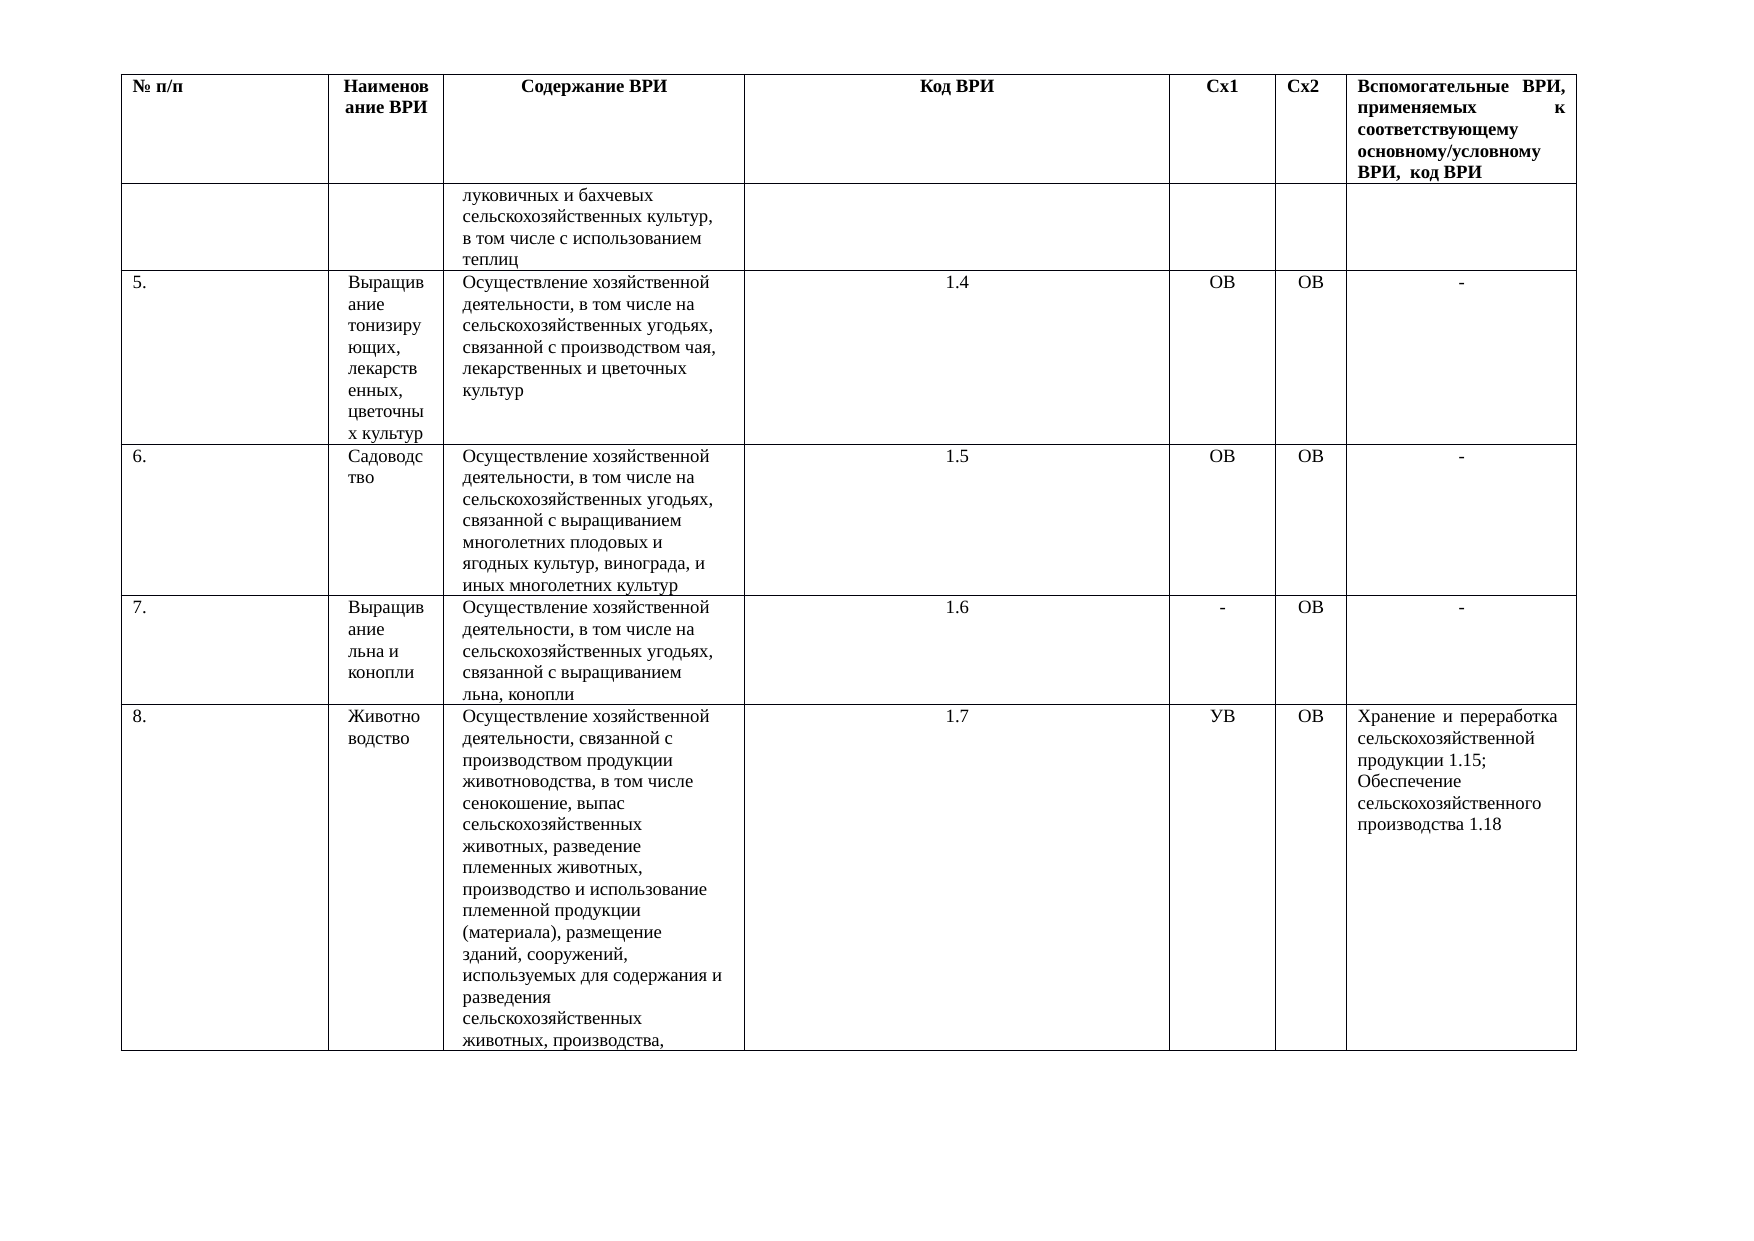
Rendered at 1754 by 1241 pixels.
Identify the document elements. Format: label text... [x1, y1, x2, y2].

table_cell [329, 184, 443, 270]
table_cell Осуществление хозяйственной деятельности, в том числе на сельскохозяйственных угодьях, связанной с выращиванием льна, конопли [444, 596, 744, 704]
table_cell Осуществление хозяйственной деятельности, в том числе на сельскохозяйственных угодьях, связанной с выращиванием многолетних плодовых и ягодных культур, винограда, и иных многолетних культур [444, 445, 744, 595]
table_cell [122, 445, 328, 595]
table_header Вспомогательные ВРИ, применяемых к соответствующему основному/условному ВРИ, код ВРИ [1347, 75, 1576, 183]
table_cell [122, 596, 328, 704]
table_cell Выращивание тонизирующих, лекарственных, цветочных культур [329, 271, 443, 443]
table_header Сх1 [1170, 75, 1275, 183]
table_cell Хранение и переработка сельскохозяйственной продукции 1.15; Обеспечение сельскохозяйственного производства 1.18 [1347, 705, 1576, 1050]
table_cell - [1347, 445, 1576, 595]
table_header Код ВРИ [745, 75, 1169, 183]
table_cell ОВ [1276, 445, 1346, 595]
table_cell ОВ [1276, 271, 1346, 443]
table_cell [122, 271, 328, 443]
table_cell ОВ [1170, 445, 1275, 595]
table_cell [122, 705, 328, 1050]
table_cell [1276, 184, 1346, 270]
table_cell Осуществление хозяйственной деятельности, в том числе на сельскохозяйственных угодьях, связанной с производством чая, лекарственных и цветочных культур [444, 271, 744, 443]
table_cell - [1170, 596, 1275, 704]
table_cell - [1347, 596, 1576, 704]
table_cell - [1347, 271, 1576, 443]
table_cell - [1347, 184, 1576, 270]
table_cell [122, 184, 328, 270]
table_cell Осуществление хозяйственной деятельности, связанной с производством продукции животноводства, в том числе сенокошение, выпас сельскохозяйственных животных, разведение племенных животных, производство и использование племенной продукции (материала), размещение зданий, сооружений, используемых для содержания и разведения сельскохозяйственных животных, производства, [444, 705, 744, 1050]
table_cell ОВ [1276, 705, 1346, 1050]
table_header Сх2 [1276, 75, 1346, 183]
table_cell УВ [1170, 705, 1275, 1050]
table_cell Выращивание льна и конопли [329, 596, 443, 704]
table_header Наименование ВРИ [329, 75, 443, 183]
table_cell 1.7 [745, 705, 1169, 1050]
table_cell [745, 184, 1169, 270]
table_cell [1170, 184, 1275, 270]
table_header № п/п [122, 75, 328, 183]
table_cell Садоводство [329, 445, 443, 595]
table_cell 1.4 [745, 271, 1169, 443]
table_cell луковичных и бахчевых сельскохозяйственных культур, в том числе с использованием теплиц [444, 184, 744, 270]
table_cell ОВ [1276, 596, 1346, 704]
table_cell 1.6 [745, 596, 1169, 704]
table_header Содержание ВРИ [444, 75, 744, 183]
table_cell ОВ [1170, 271, 1275, 443]
table_cell Животноводство [329, 705, 443, 1050]
table_cell 1.5 [745, 445, 1169, 595]
